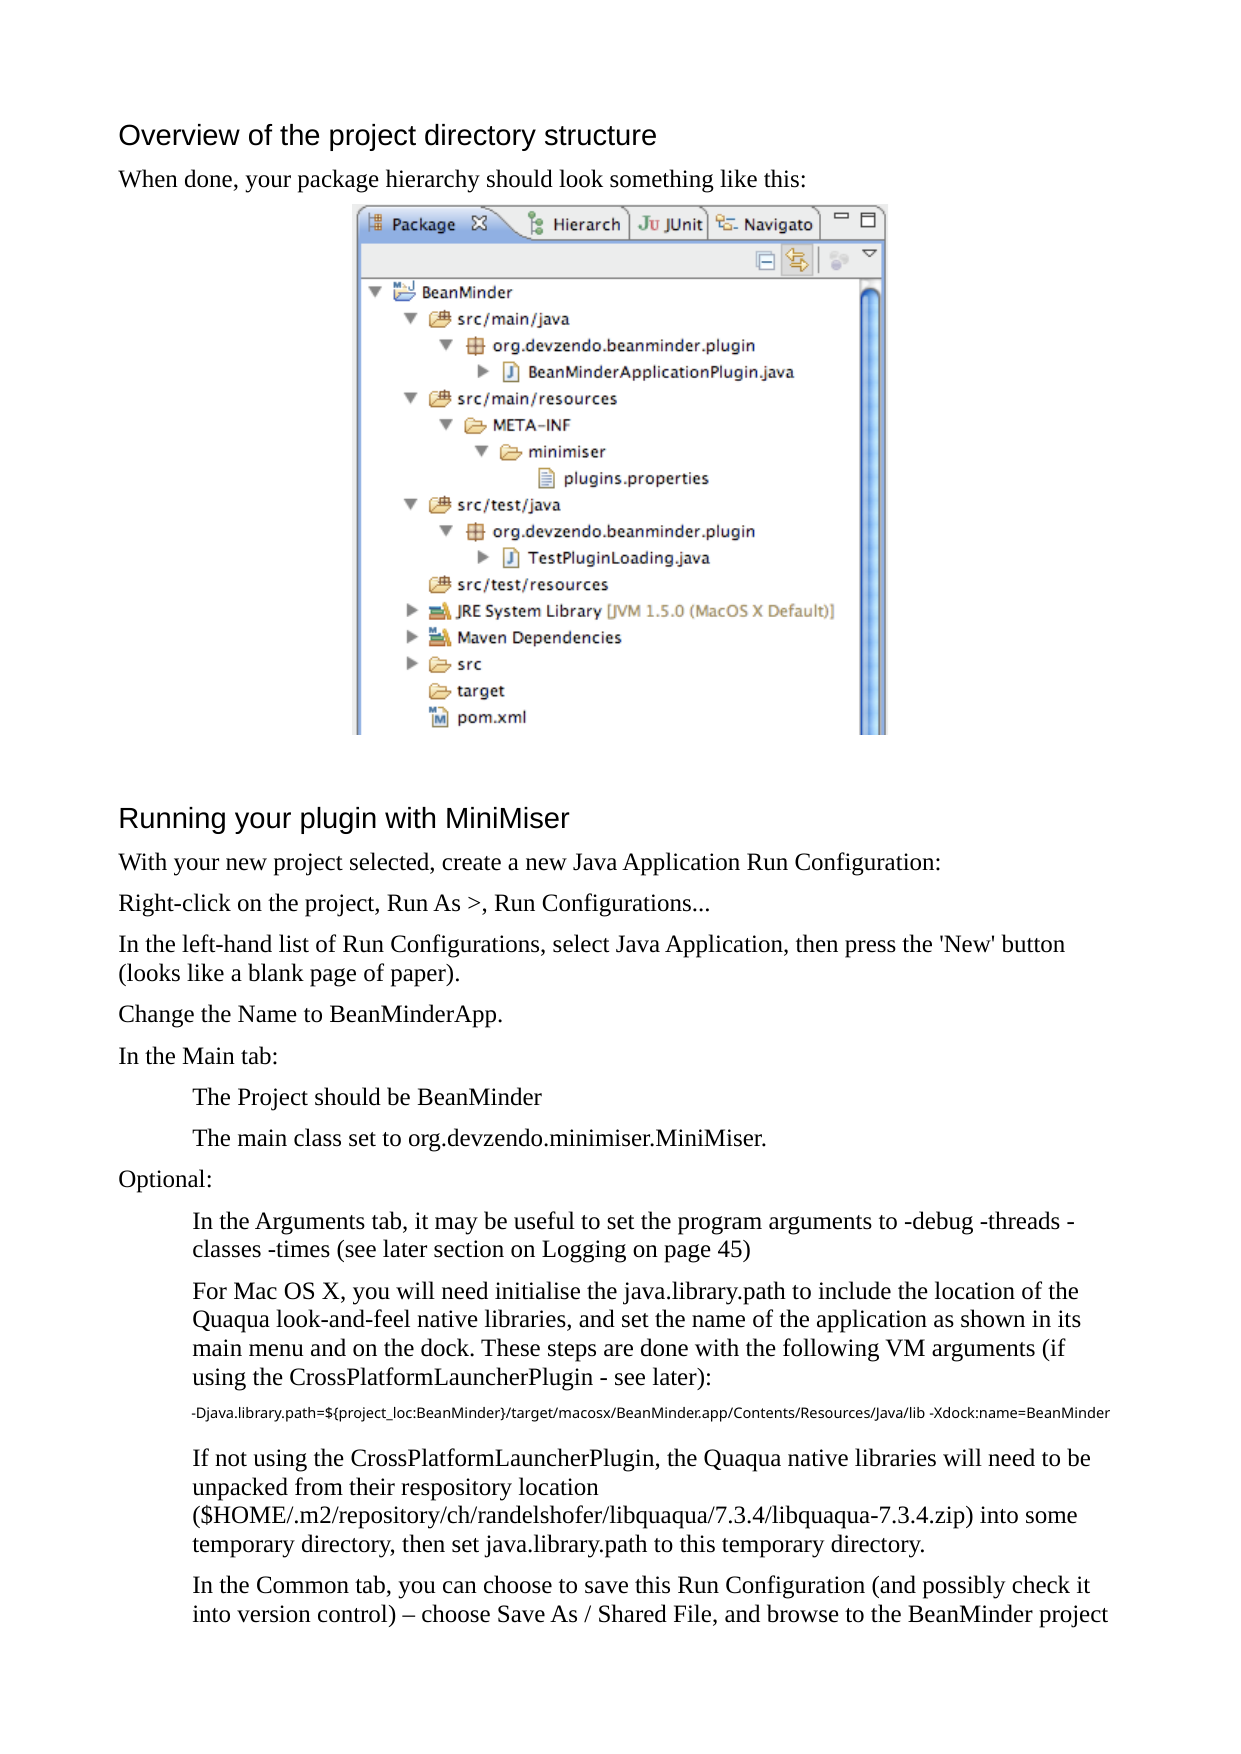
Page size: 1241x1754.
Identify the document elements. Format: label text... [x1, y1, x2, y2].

text In the Arguments tab, it may be useful to set the program arguments to -debug -threads -classes -times (see later section on Logging on page 45) [192, 1206, 1122, 1263]
text If not using the CrossPlatformLauncherPlugin, the Quaqua native libraries will need to be unpacked from their respository location ($HOME/.m2/repository/ch/randelshofer/libquaqua/7.3.4/libquaqua-7.3.4.zip) into some temporary directory, then set java.library.path to this temporary directory. [192, 1443, 1122, 1558]
picture [352, 204, 889, 735]
text In the Main tab: [118, 1041, 1122, 1069]
text Optional: [118, 1164, 1122, 1193]
text Change the Name to BeanMinderApp. [118, 999, 1122, 1028]
subtitle Running your plugin with MiniMiser [118, 801, 1122, 834]
text When done, your package hierarchy should look something like this: [118, 164, 1122, 193]
text The main class set to org.devzendo.minimiser.MiniMiser. [192, 1123, 1122, 1152]
subtitle Overview of the project directory structure [118, 118, 1122, 152]
text For Mac OS X, you will need initialise the java.library.path to include the location of the Quaqua look-and-feel native libraries, and set the name of the application as shown in its main menu and on the dock. These steps are done with the following VM arguments (if using the CrossPlatformLauncherPlugin - see later): [192, 1276, 1122, 1391]
text Right-click on the project, Run As >, Run Configurations... [118, 888, 1122, 917]
text With your new project selected, create a new Java Application Run Configuration: [118, 847, 1122, 876]
text -Djava.library.path=${project_loc:BeanMinder}/target/macosx/BeanMinder.app/Contents/Resources/Java/lib -Xdock:name=BeanMinder [191, 1403, 1122, 1423]
text In the Common tab, you can choose to save this Run Configuration (and possibly check it into version control) – choose Save As / Shared File, and browse to the BeanMinder project [192, 1571, 1122, 1628]
text The Project should be BeanMinder [192, 1082, 1122, 1111]
text In the left-hand list of Run Configurations, select Java Application, then press the 'New' button (looks like a blank page of paper). [118, 929, 1122, 987]
